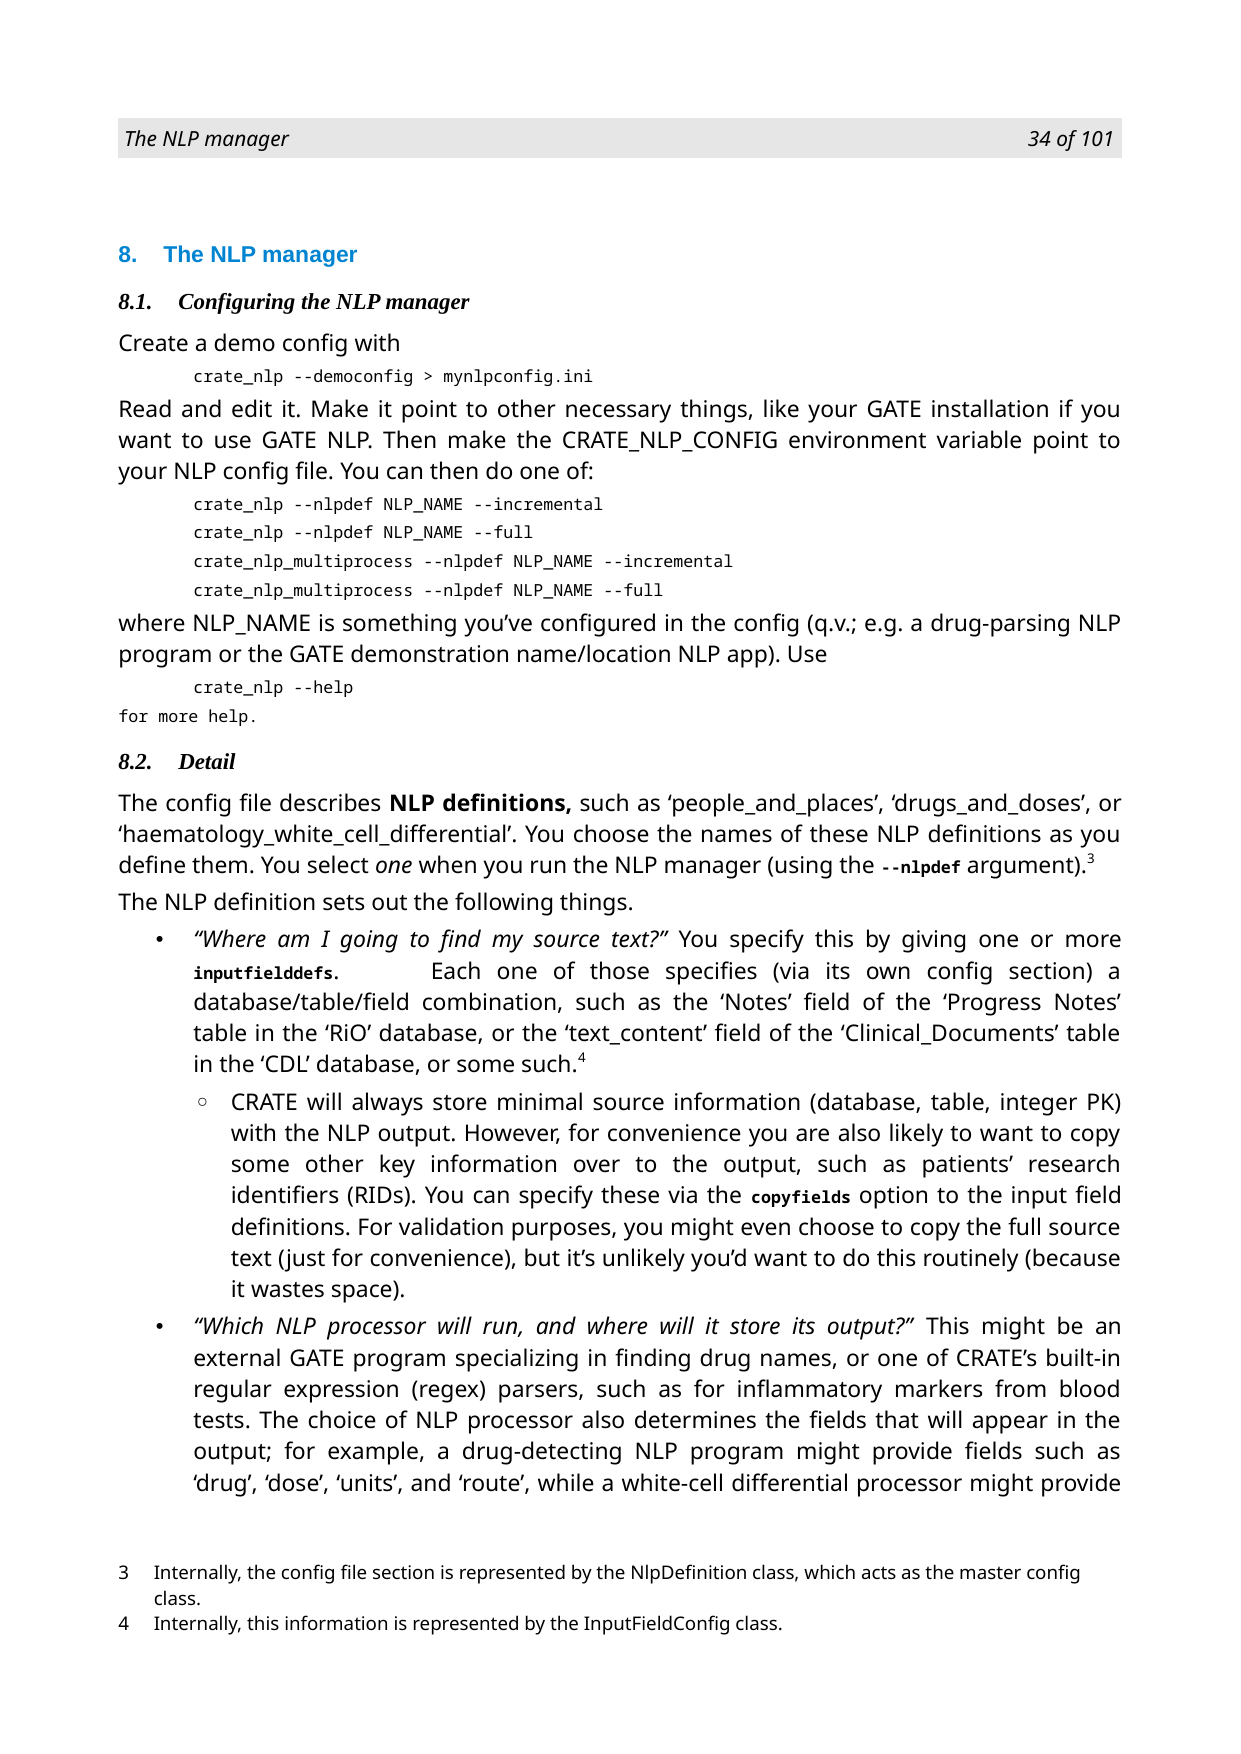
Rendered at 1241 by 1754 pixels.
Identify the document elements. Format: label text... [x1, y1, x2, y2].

text crate_nlp_multiprocess --nlpdef NLP_NAME --full [118, 578, 1122, 601]
subtitle Configuring the NLP manager [118, 288, 1122, 314]
text The NLP definition sets out the following things. [118, 886, 1122, 917]
text crate_nlp_multiprocess --nlpdef NLP_NAME --incremental [118, 550, 1122, 572]
list “Where am I going to find my source text?” You specify this by giving one or more inputfielddefs. Each one of those specifies (via its own config section) a database/table/field combination, such as the ‘Notes’ field of the ‘Progress Notes’ table in the ‘RiO’ database, or the ‘text_content’ field of the ‘Clinical_Documents’ table in the ‘CDL’ database, or some such. [156, 923, 1122, 1080]
subtitle Detail [118, 748, 1122, 774]
text Create a demo config with [118, 327, 1122, 358]
text Read and edit it. Make it point to other necessary things, like your GATE installation if you want to use GATE NLP. Then make the CRATE_NLP_CONFIG environment variable point to your NLP config file. You can then do one of: [118, 393, 1122, 487]
text crate_nlp --nlpdef NLP_NAME --incremental [118, 492, 1122, 515]
text crate_nlp --nlpdef NLP_NAME --full [118, 521, 1122, 544]
subtitle The NLP manager [118, 241, 1122, 267]
text for more help. [118, 704, 1122, 727]
text crate_nlp --democonfig > mynlpconfig.ini [118, 364, 1122, 387]
list CRATE will always store minimal source information (database, table, integer PK) with the NLP output. However, for convenience you are also likely to want to copy some other key information over to the output, such as patients’ research identifiers (RIDs). You can specify these via the copyfields option to the input field definitions. For validation purposes, you might even choose to copy the full source text (just for convenience), but it’s unlikely you’d want to do this routinely (because it wastes space). [193, 1086, 1122, 1304]
text Internally, the config file section is represented by the NlpDefinition class, which acts as the master config class. [118, 1559, 1122, 1610]
list Internally, this information is represented by the InputFieldConfig class. [118, 1610, 1122, 1636]
text where NLP_NAME is something you’ve configured in the config (q.v.; e.g. a drug-parsing NLP program or the GATE demonstration name/location NLP app). Use [118, 607, 1122, 669]
list “Which NLP processor will run, and where will it store its output?” This might be an external GATE program specializing in finding drug names, or one of CRATE’s built-in regular expression (regex) parsers, such as for inflammatory markers from blood tests. The choice of NLP processor also determines the fields that will appear in the output; for example, a drug-detecting NLP program might provide fields such as ‘drug’, ‘dose’, ‘units’, and ‘route’, while a white-cell differential processor might provide [156, 1310, 1122, 1498]
text The config file describes NLP definitions, such as ‘people_and_places’, ‘drugs_and_doses’, or ‘haematology_white_cell_differential’. You choose the names of these NLP definitions as you define them. You select one when you run the NLP manager (using the --nlpdef argument). [118, 787, 1122, 880]
text crate_nlp --help [177, 676, 1122, 698]
